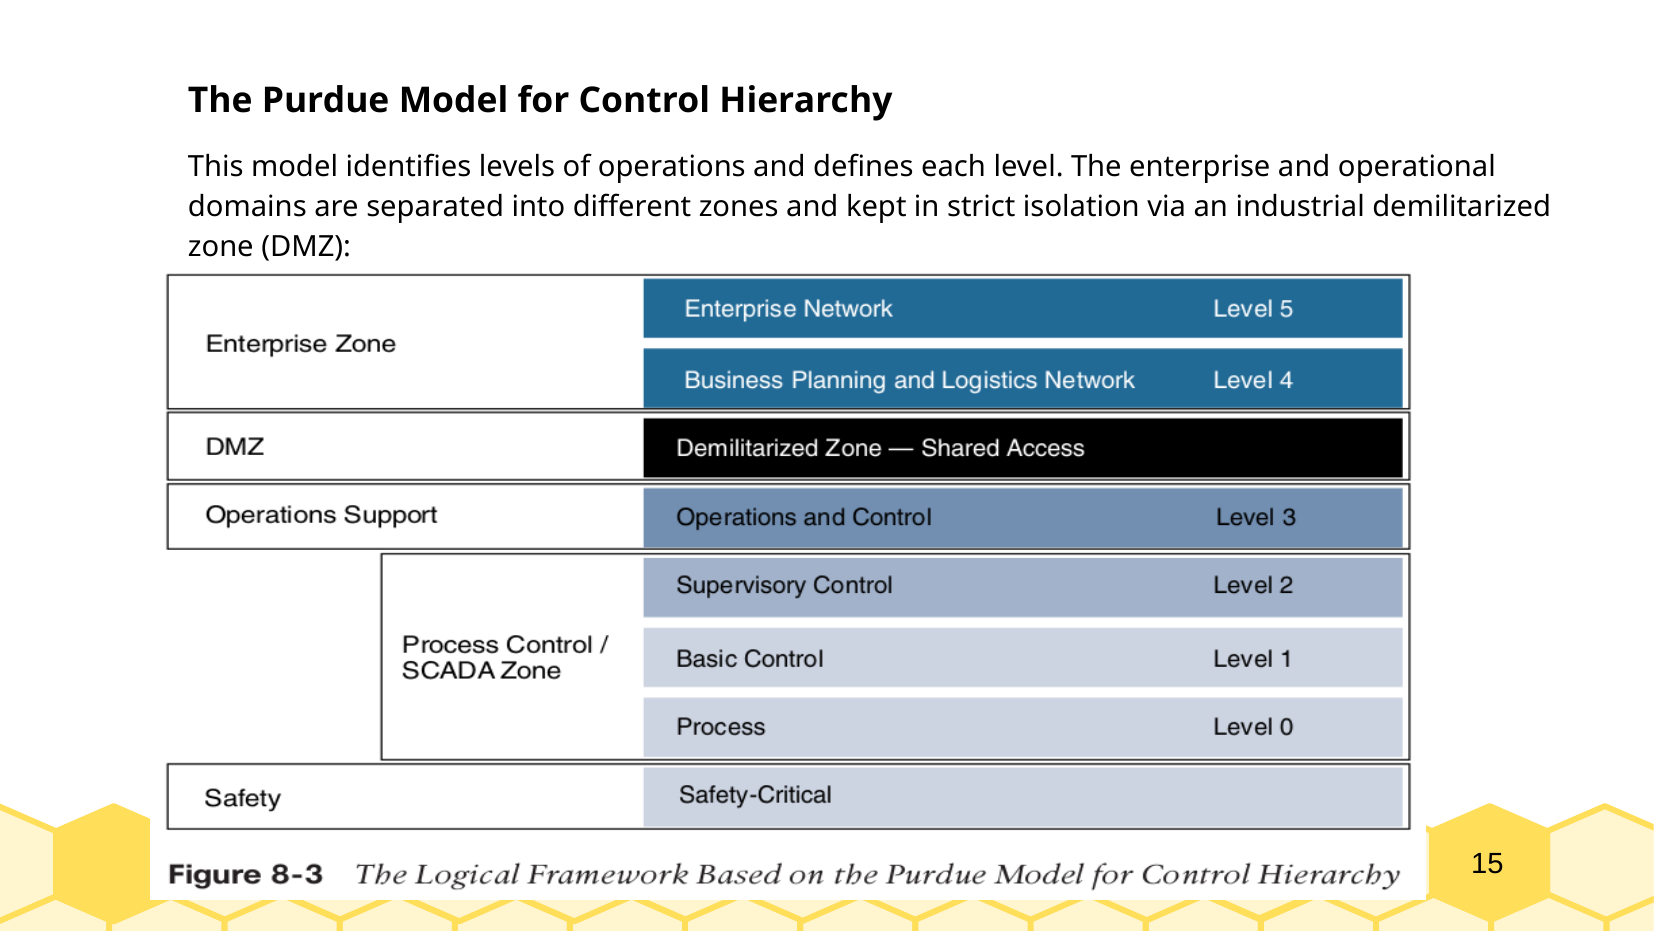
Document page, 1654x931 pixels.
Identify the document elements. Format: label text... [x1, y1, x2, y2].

picture [150, 264, 1426, 901]
list The Purdue Model for Control Hierarchy This model identifies levels of operations and defines each level. The enterprise and operational domains are separated into different zones and kept in strict isolation via an industrial demilitarized zone (DMZ): [117, 75, 1606, 792]
